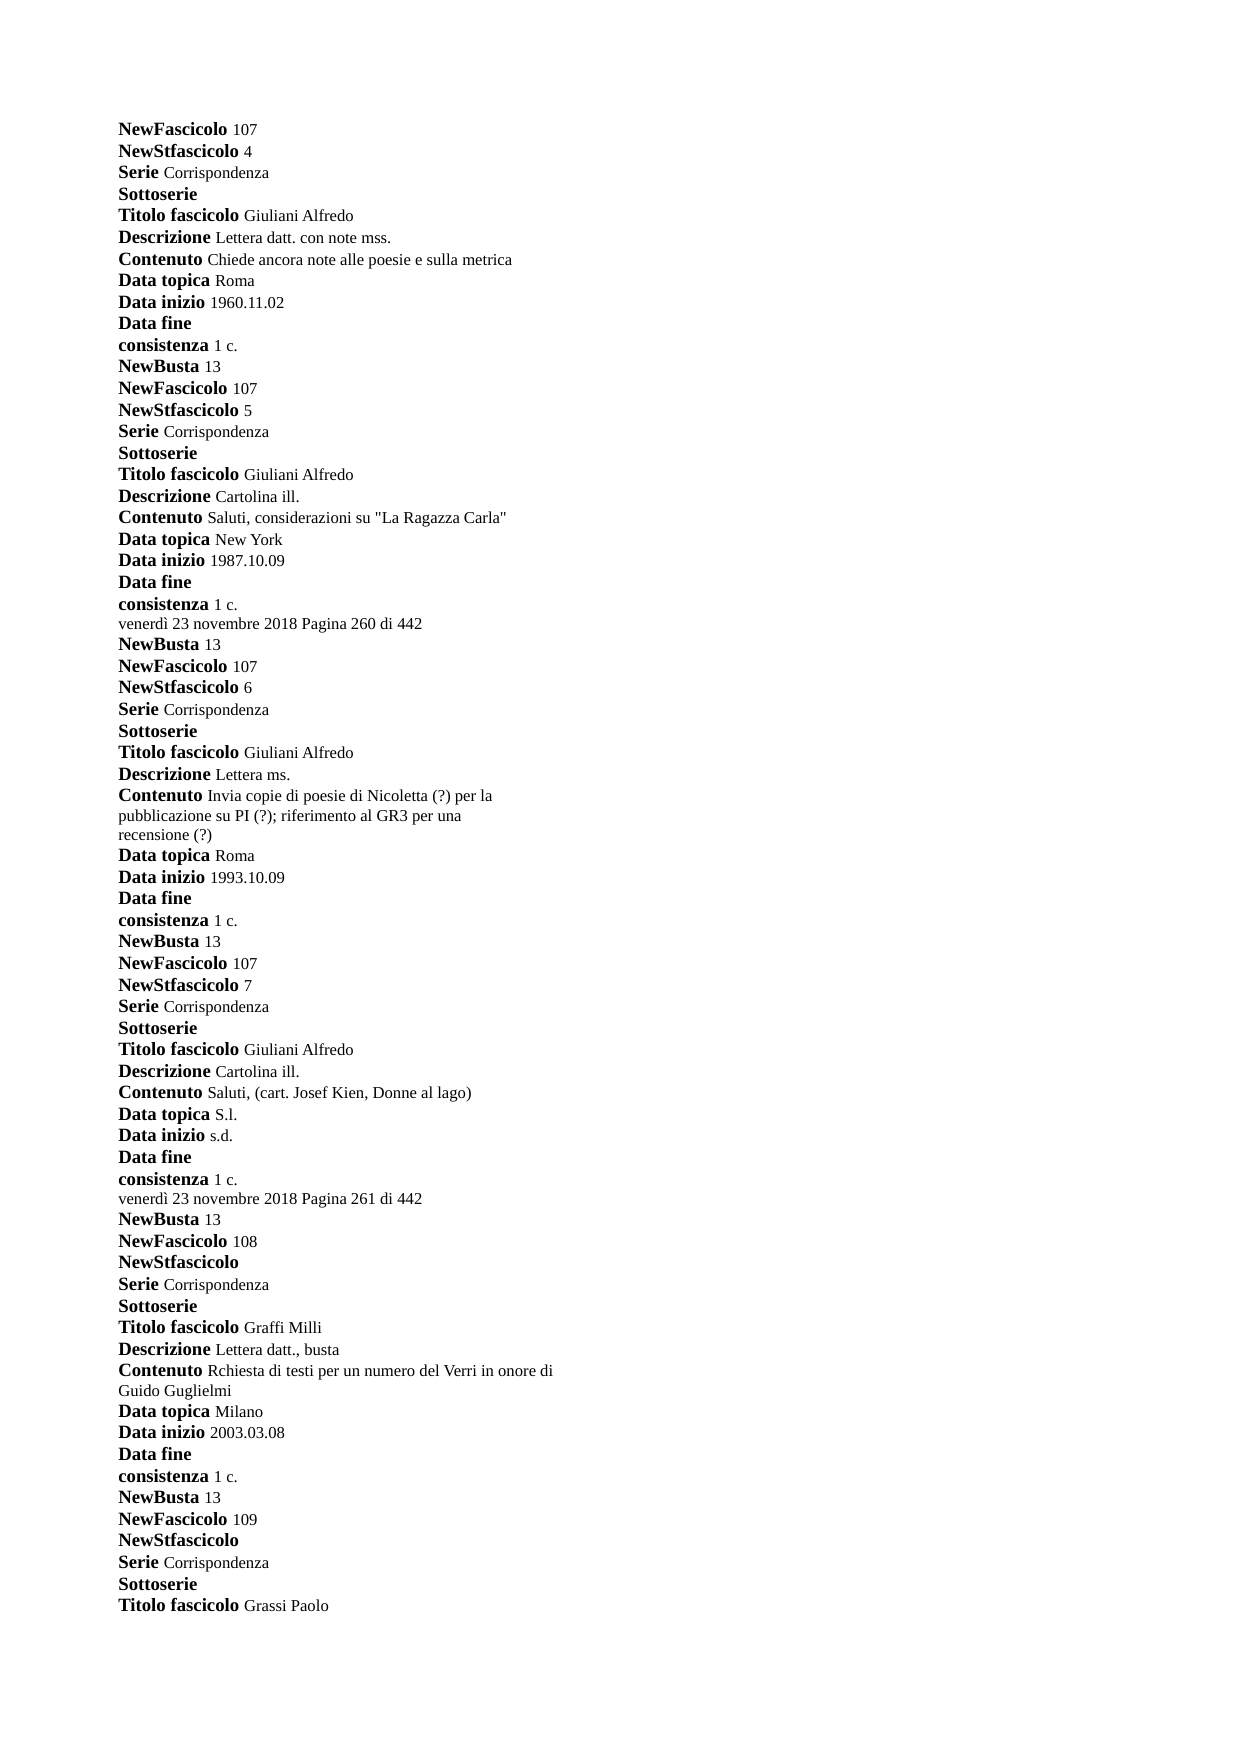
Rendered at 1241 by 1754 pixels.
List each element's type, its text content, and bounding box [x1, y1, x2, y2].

text pubblicazione su PI (?); riferimento al GR3 per una [118, 806, 1122, 825]
text Titolo fascicolo Giuliani Alfredo [118, 204, 1122, 226]
text Contenuto Invia copie di poesie di Nicoletta (?) per la [118, 784, 1122, 806]
text Descrizione Lettera datt. con note mss. [118, 226, 1122, 247]
text consistenza 1 c. [118, 592, 1122, 614]
text Contenuto Chiede ancora note alle poesie e sulla metrica [118, 247, 1122, 269]
text Data inizio 1993.10.09 [118, 866, 1122, 887]
text Contenuto Rchiesta di testi per un numero del Verri in onore di [118, 1359, 1122, 1381]
text Data topica New York [118, 528, 1122, 549]
text NewBusta 13 [118, 1486, 1122, 1508]
text Contenuto Saluti, considerazioni su "La Ragazza Carla" [118, 506, 1122, 528]
text consistenza 1 c. [118, 1464, 1122, 1486]
text Serie Corrispondenza [118, 1273, 1122, 1294]
text NewBusta 13 [118, 355, 1122, 377]
text Data inizio 1960.11.02 [118, 291, 1122, 312]
text Sottoserie [118, 1572, 1122, 1594]
text Sottoserie [118, 1017, 1122, 1038]
text Data inizio 1987.10.09 [118, 549, 1122, 571]
text Sottoserie [118, 719, 1122, 741]
text Data fine [118, 1146, 1122, 1167]
text Serie Corrispondenza [118, 1551, 1122, 1572]
text Serie Corrispondenza [118, 420, 1122, 442]
text NewStfascicolo 4 [118, 140, 1122, 161]
text Titolo fascicolo Graffi Milli [118, 1316, 1122, 1338]
text Data topica Milano [118, 1400, 1122, 1421]
text venerdì 23 novembre 2018 Pagina 261 di 442 [118, 1189, 1122, 1208]
text Sottoserie [118, 442, 1122, 463]
text Sottoserie [118, 183, 1122, 204]
text Descrizione Cartolina ill. [118, 1060, 1122, 1081]
text Data fine [118, 571, 1122, 592]
text venerdì 23 novembre 2018 Pagina 260 di 442 [118, 614, 1122, 633]
text NewFascicolo 107 [118, 118, 1122, 140]
text Titolo fascicolo Giuliani Alfredo [118, 1038, 1122, 1060]
text Data inizio s.d. [118, 1124, 1122, 1146]
text Contenuto Saluti, (cart. Josef Kien, Donne al lago) [118, 1081, 1122, 1103]
text consistenza 1 c. [118, 1167, 1122, 1189]
text Titolo fascicolo Grassi Paolo [118, 1594, 1122, 1616]
text Data topica S.l. [118, 1103, 1122, 1124]
text Serie Corrispondenza [118, 995, 1122, 1017]
text Descrizione Lettera datt., busta [118, 1338, 1122, 1359]
text Titolo fascicolo Giuliani Alfredo [118, 463, 1122, 485]
text Data topica Roma [118, 844, 1122, 866]
text Sottoserie [118, 1294, 1122, 1316]
text NewFascicolo 107 [118, 952, 1122, 973]
text Data fine [118, 312, 1122, 334]
text Guido Guglielmi [118, 1381, 1122, 1400]
text Data fine [118, 1443, 1122, 1464]
text consistenza 1 c. [118, 334, 1122, 355]
text Descrizione Cartolina ill. [118, 485, 1122, 506]
text consistenza 1 c. [118, 909, 1122, 930]
text NewFascicolo 107 [118, 377, 1122, 398]
text NewBusta 13 [118, 930, 1122, 952]
text Data inizio 2003.03.08 [118, 1421, 1122, 1443]
text Data fine [118, 887, 1122, 909]
text recensione (?) [118, 825, 1122, 844]
text Serie Corrispondenza [118, 161, 1122, 183]
text NewFascicolo 108 [118, 1230, 1122, 1251]
text NewBusta 13 [118, 1208, 1122, 1230]
text Titolo fascicolo Giuliani Alfredo [118, 741, 1122, 763]
text Data topica Roma [118, 269, 1122, 291]
text NewStfascicolo [118, 1529, 1122, 1551]
text NewFascicolo 107 [118, 655, 1122, 676]
text NewStfascicolo 7 [118, 973, 1122, 995]
text NewFascicolo 109 [118, 1508, 1122, 1529]
text NewStfascicolo [118, 1251, 1122, 1273]
text NewStfascicolo 5 [118, 398, 1122, 420]
text NewStfascicolo 6 [118, 676, 1122, 698]
text Descrizione Lettera ms. [118, 763, 1122, 784]
text NewBusta 13 [118, 633, 1122, 655]
text Serie Corrispondenza [118, 698, 1122, 719]
